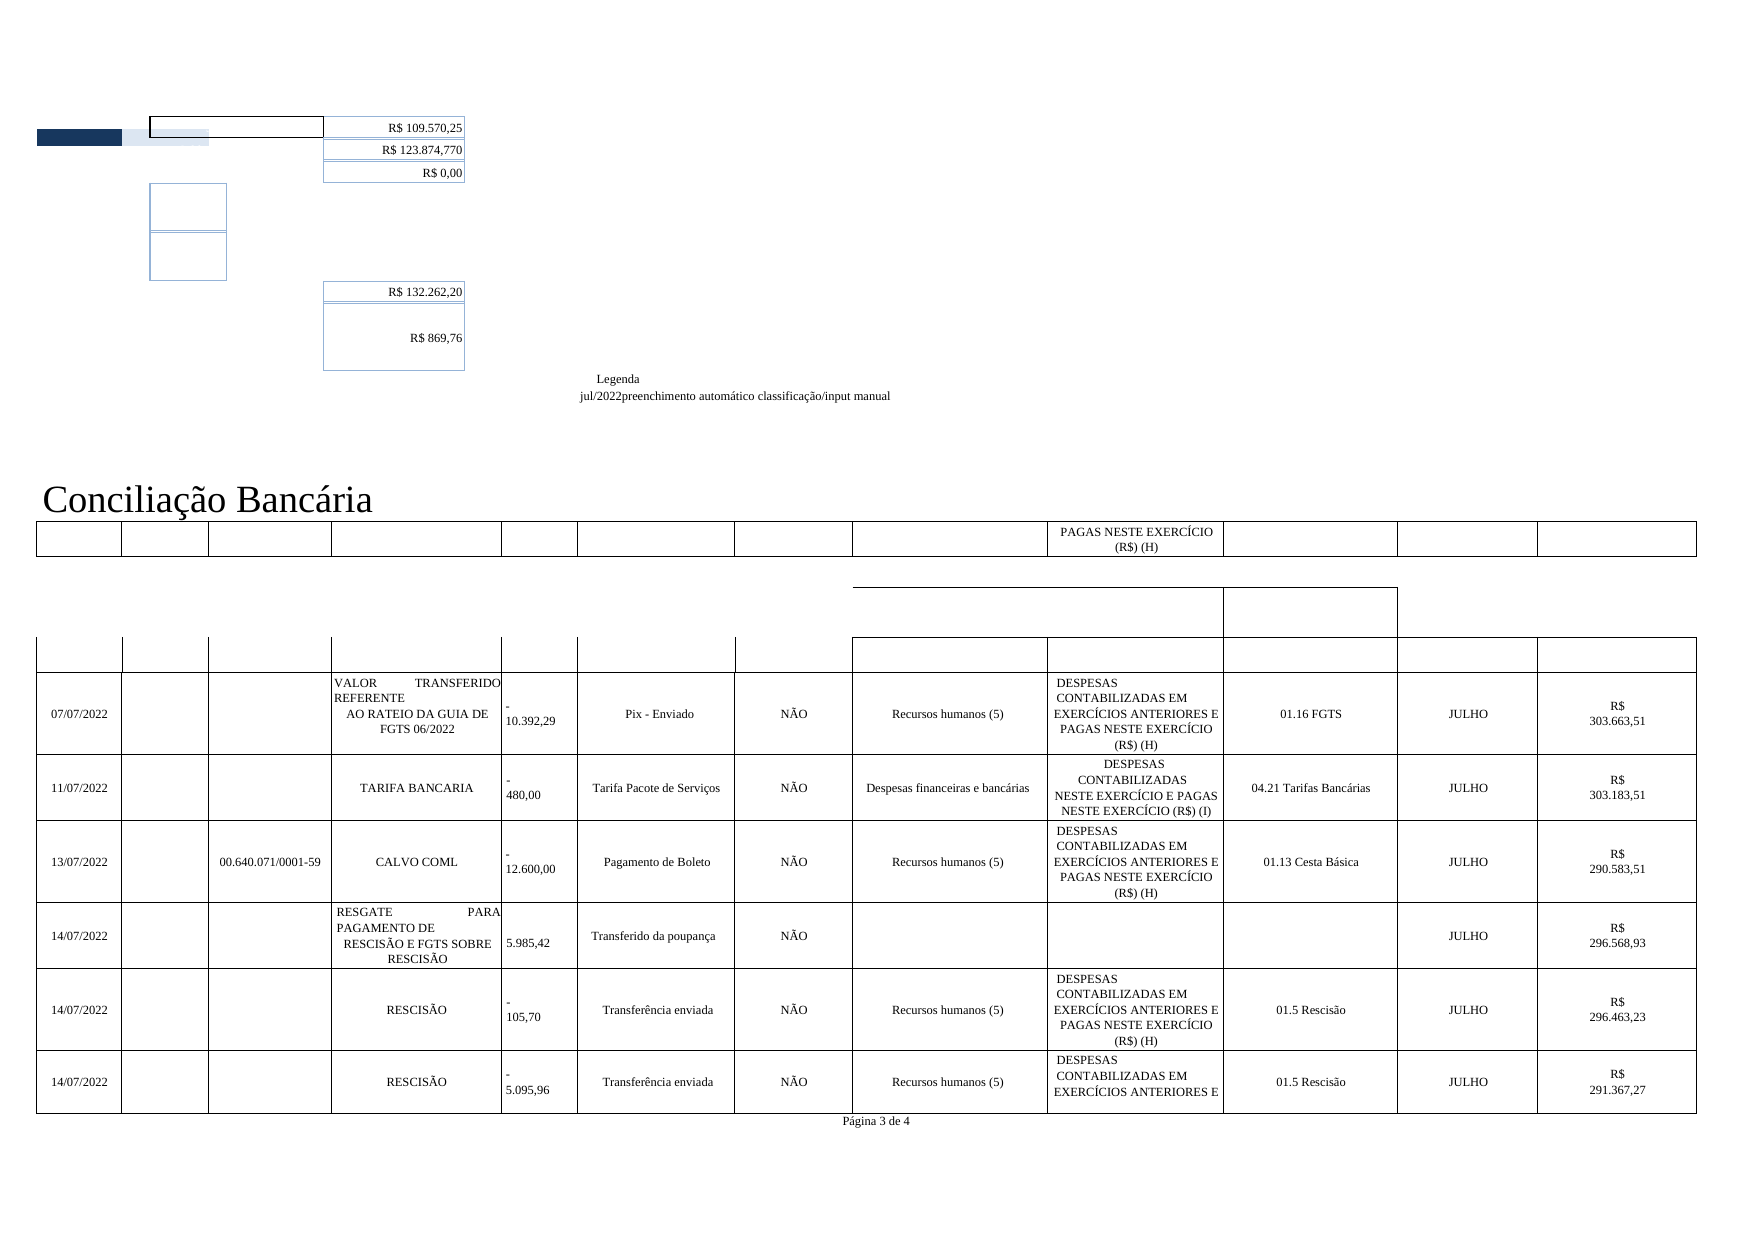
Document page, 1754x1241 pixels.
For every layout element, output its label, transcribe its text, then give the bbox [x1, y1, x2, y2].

table_cell Finalidade [853, 638, 1047, 672]
table_cell CNPJ/CPF [209, 637, 331, 672]
table_cell [1224, 903, 1397, 968]
table_cell 07/07/2022 [37, 673, 121, 753]
table_header Resumo Geral [1224, 588, 1397, 637]
table_cell Transferido da poupança [578, 903, 734, 968]
table_cell [122, 673, 208, 753]
table_cell 00.640.071/0001-59 [209, 821, 331, 902]
table_cell [209, 755, 331, 820]
table_cell Número documento [123, 637, 208, 672]
table_cell DESPESAS CONTABILIZADAS EM EXERCÍCIOS ANTERIORES E PAGAS NESTE EXERCÍCIO (R$) (H) [1048, 969, 1223, 1049]
table_cell 01.5 Rescisão [1224, 1051, 1397, 1113]
table_header [1538, 587, 1696, 637]
table_cell Transferência enviada [578, 1051, 734, 1113]
table_cell [1048, 903, 1223, 968]
table_cell [209, 903, 331, 968]
table_cell DESPESAS CONTABILIZADAS NESTE EXERCÍCIO E PAGAS NESTE EXERCÍCIO (R$) (I) [1048, 755, 1223, 820]
table_cell 11/07/2022 [37, 755, 121, 820]
table_cell Transferência enviada [578, 969, 734, 1049]
table_cell Recursos humanos (5) [853, 673, 1047, 753]
table_cell - 105,70 [502, 969, 577, 1049]
table_cell Movimentação entre contas? [736, 637, 852, 672]
table_cell [122, 903, 208, 968]
table_cell - 5.095,96 [502, 1051, 577, 1113]
table_cell mês de competencia [1398, 638, 1537, 672]
table_cell [1538, 522, 1696, 556]
table_cell JULHO [1398, 903, 1537, 968]
table_cell Recursos humanos (5) [853, 821, 1047, 902]
table_cell NÃO [735, 1051, 852, 1113]
table_cell [209, 673, 331, 753]
table_cell [122, 755, 208, 820]
table_cell R$ 303.663,51 [1538, 673, 1696, 753]
table_header [37, 587, 852, 637]
table_cell [122, 1051, 208, 1113]
table_cell [209, 969, 331, 1049]
table_cell 01.16 FGTS [1224, 673, 1397, 753]
table_cell Saldo [1538, 638, 1696, 672]
table_cell Data [37, 637, 122, 672]
table_cell PAGAS NESTE EXERCÍCIO (R$) (H) [1048, 522, 1223, 556]
table_cell [122, 821, 208, 902]
table_cell 01.5 Rescisão [1224, 969, 1397, 1049]
table_cell DESPESAS CONTABILIZADAS EM EXERCÍCIOS ANTERIORES E [1048, 1051, 1223, 1113]
table_cell R$ 296.568,93 [1538, 903, 1696, 968]
table_cell R$ 291.367,27 [1538, 1051, 1696, 1113]
table_cell [122, 522, 208, 556]
table_cell Recursos humanos (5) [853, 1051, 1047, 1113]
table_cell [122, 969, 208, 1049]
table_header Anexo RP-08 [853, 588, 1223, 637]
table_cell JULHO [1398, 821, 1537, 902]
table_cell [735, 522, 852, 556]
table_cell - 480,00 [502, 755, 577, 820]
table_cell JULHO [1398, 755, 1537, 820]
table_header Analitico de Credor [1398, 587, 1537, 637]
table_cell [37, 522, 121, 556]
table_cell [209, 1051, 331, 1113]
table_cell DESPESAS CONTABILIZADAS EM EXERCÍCIOS ANTERIORES E PAGAS NESTE EXERCÍCIO (R$) (H) [1048, 673, 1223, 753]
table_cell R$ 303.183,51 [1538, 755, 1696, 820]
table_cell 13/07/2022 [37, 821, 121, 902]
table_cell VALOR TRANSFERIDO REFERENTE AO RATEIO DA GUIA DE FGTS 06/2022 [332, 673, 501, 753]
table_cell Descrição [332, 637, 501, 672]
table_cell TARIFA BANCARIA [332, 755, 501, 820]
table_cell 14/07/2022 [37, 969, 121, 1049]
table_cell - 12.600,00 [502, 821, 577, 902]
table_cell 5.985,42 [502, 903, 577, 968]
table_cell 14/07/2022 [37, 903, 121, 968]
table_cell [209, 522, 331, 556]
table_cell 14/07/2022 [37, 1051, 121, 1113]
table_cell - 10.392,29 [502, 673, 577, 753]
table_cell [853, 903, 1047, 968]
table_cell NÃO [735, 673, 852, 753]
table_cell Natureza da despesa / histórico [578, 637, 735, 672]
table_cell RESCISÃO [332, 1051, 501, 1113]
table_cell JULHO [1398, 1051, 1537, 1113]
table_cell NÃO [735, 903, 852, 968]
table_cell Competencia [1048, 638, 1223, 672]
table_cell 01.13 Cesta Básica [1224, 821, 1397, 902]
table_cell JULHO [1398, 673, 1537, 753]
table_cell DESPESAS CONTABILIZADAS EM EXERCÍCIOS ANTERIORES E PAGAS NESTE EXERCÍCIO (R$) (H) [1048, 821, 1223, 902]
table_cell VALOR PAGO [502, 637, 577, 672]
table_cell [332, 522, 501, 556]
table_cell R$ 290.583,51 [1538, 821, 1696, 902]
table_cell [578, 522, 734, 556]
table_cell [1398, 522, 1537, 556]
table_cell CALVO COML [332, 821, 501, 902]
table_cell Despesas financeiras e bancárias [853, 755, 1047, 820]
table_cell [853, 522, 1047, 556]
table_cell NÃO [735, 969, 852, 1049]
table_cell Tarifa Pacote de Serviços [578, 755, 734, 820]
table_cell [502, 522, 577, 556]
table_cell 04.21 Tarifas Bancárias [1224, 755, 1397, 820]
table_cell NÃO [735, 821, 852, 902]
table_cell R$ 296.463,23 [1538, 969, 1696, 1049]
table_cell RESCISÃO [332, 969, 501, 1049]
table_cell [1224, 522, 1397, 556]
table_cell RESGATE PARA PAGAMENTO DE RESCISÃO E FGTS SOBRE RESCISÃO [332, 903, 501, 968]
table_cell Classificação [1224, 638, 1397, 672]
table_cell NÃO [735, 755, 852, 820]
table_cell JULHO [1398, 969, 1537, 1049]
table_cell Pix - Enviado [578, 673, 734, 753]
table_cell Recursos humanos (5) [853, 969, 1047, 1049]
table_cell Pagamento de Boleto [578, 821, 734, 902]
